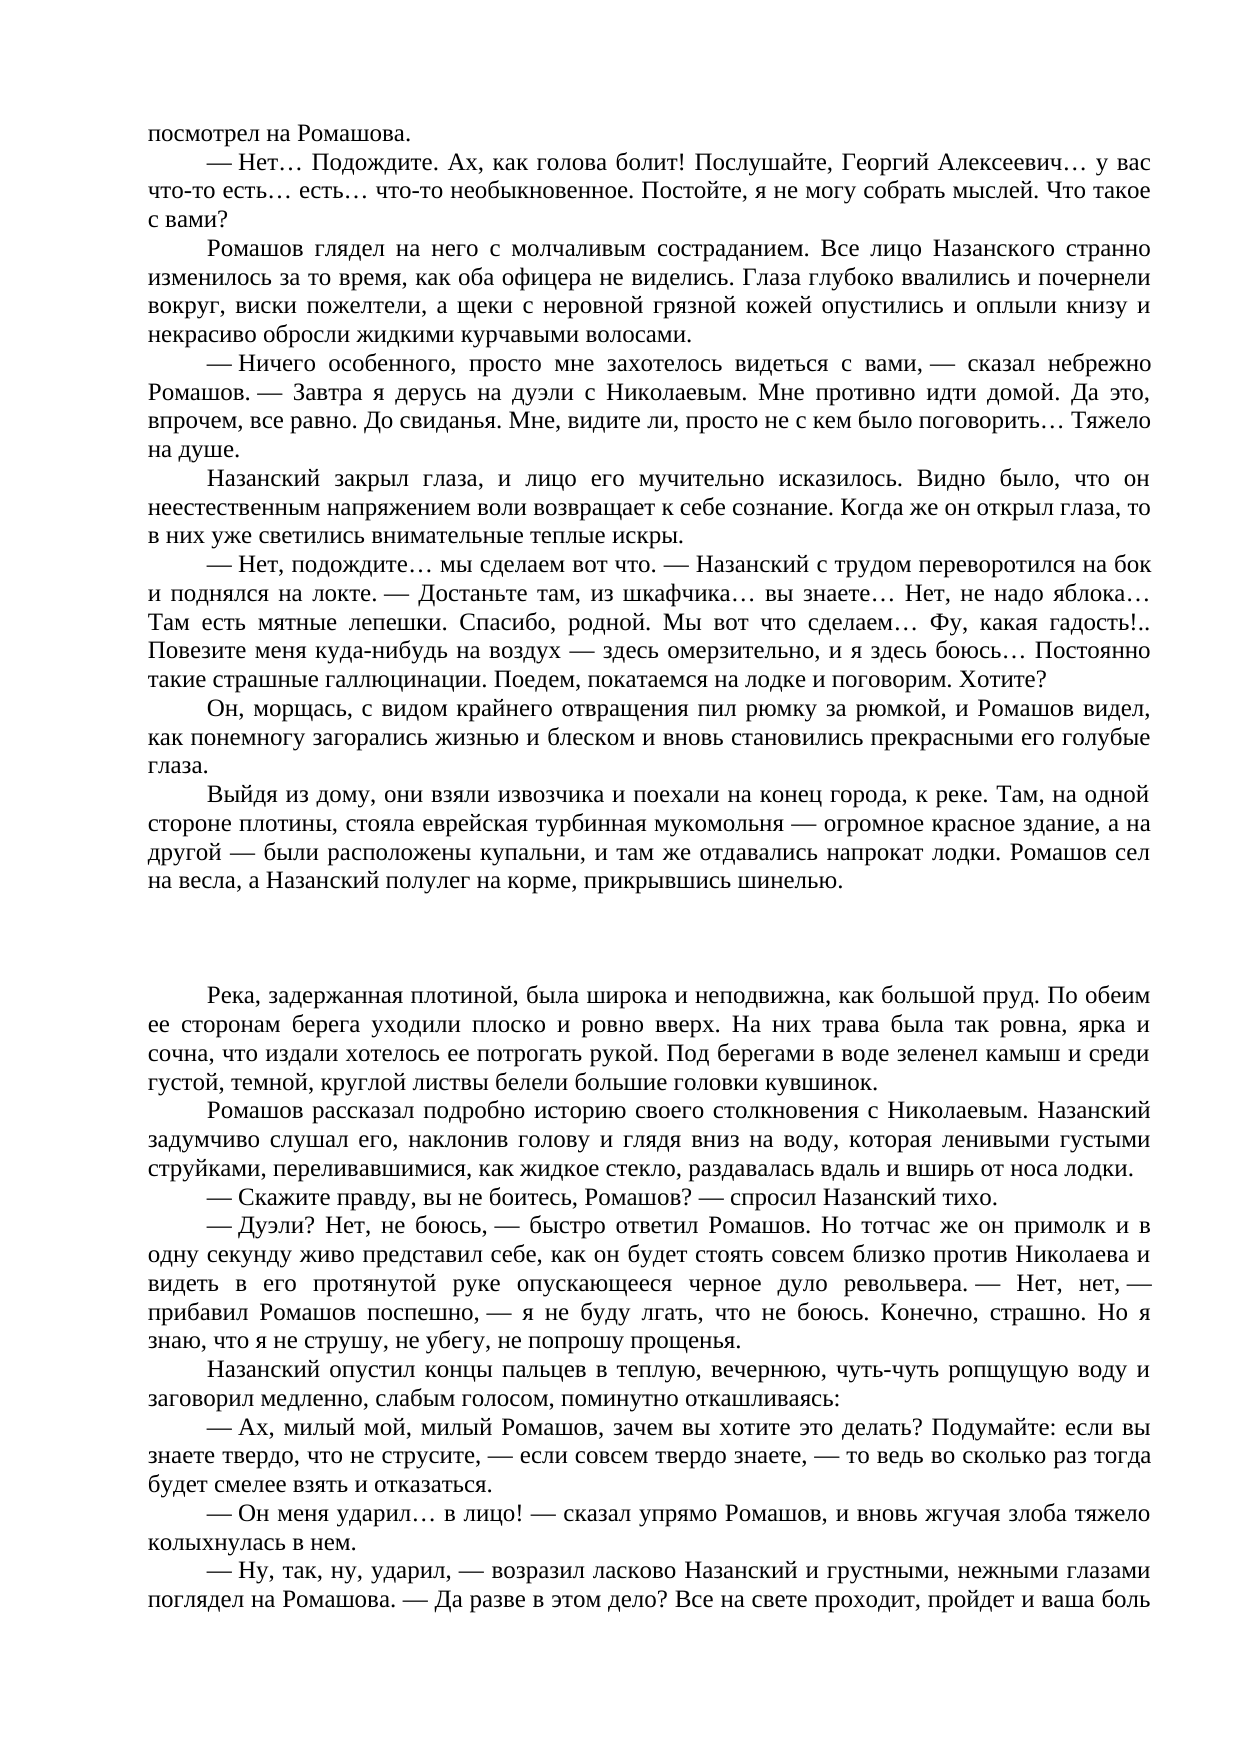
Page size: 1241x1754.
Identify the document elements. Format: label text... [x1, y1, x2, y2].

text Выйдя из дому, они взяли извозчика и поехали на конец города, к реке. Там, на одной стороне плотины, стояла еврейская турбинная мукомольня — огромное красное здание, а на другой — были расположены купальни, и там же отдавались напрокат лодки. Ромашов сел на весла, а Назанский полулег на корме, прикрывшись шинелью. [148, 779, 1152, 894]
text — Нет… Подождите. Ах, как голова болит! Послушайте, Георгий Алексеевич… у вас что-то есть… есть… что-то необыкновенное. Постойте, я не могу собрать мыслей. Что такое с вами? [148, 147, 1152, 233]
text — Скажите правду, вы не боитесь, Ромашов? — спросил Назанский тихо. [148, 1182, 1152, 1211]
text Назанский закрыл глаза, и лицо его мучительно исказилось. Видно было, что он неестественным напряжением воли возвращает к себе сознание. Когда же он открыл глаза, то в них уже светились внимательные теплые искры. [148, 463, 1152, 549]
text посмотрел на Ромашова. [148, 118, 1152, 147]
text Река, задержанная плотиной, была широка и неподвижна, как большой пруд. По обеим ее сторонам берега уходили плоско и ровно вверх. На них трава была так ровна, ярка и сочна, что издали хотелось ее потрогать рукой. Под берегами в воде зеленел камыш и среди густой, темной, круглой листвы белели большие головки кувшинок. [148, 981, 1152, 1096]
text — Ну, так, ну, ударил, — возразил ласково Назанский и грустными, нежными глазами поглядел на Ромашова. — Да разве в этом дело? Все на свете проходит, пройдет и ваша боль [148, 1556, 1152, 1613]
text Он, морщась, с видом крайнего отвращения пил рюмку за рюмкой, и Ромашов видел, как понемногу загорались жизнью и блеском и вновь становились прекрасными его голубые глаза. [148, 693, 1152, 779]
text — Он меня ударил… в лицо! — сказал упрямо Ромашов, и вновь жгучая злоба тяжело колыхнулась в нем. [148, 1498, 1152, 1556]
text Ромашов глядел на него с молчаливым состраданием. Все лицо Назанского странно изменилось за то время, как оба офицера не виделись. Глаза глубоко ввалились и почернели вокруг, виски пожелтели, а щеки с неровной грязной кожей опустились и оплыли книзу и некрасиво обросли жидкими курчавыми волосами. [148, 233, 1152, 348]
text Ромашов рассказал подробно историю своего столкновения с Николаевым. Назанский задумчиво слушал его, наклонив голову и глядя вниз на воду, которая ленивыми густыми струйками, переливавшимися, как жидкое стекло, раздавалась вдаль и вширь от носа лодки. [148, 1096, 1152, 1182]
text — Ничего особенного, просто мне захотелось видеться с вами, — сказал небрежно Ромашов. — Завтра я дерусь на дуэли с Николаевым. Мне противно идти домой. Да это, впрочем, все равно. До свиданья. Мне, видите ли, просто не с кем было поговорить… Тяжело на душе. [148, 348, 1152, 463]
text — Ах, милый мой, милый Ромашов, зачем вы хотите это делать? Подумайте: если вы знаете твердо, что не струсите, — если совсем твердо знаете, — то ведь во сколько раз тогда будет смелее взять и отказаться. [148, 1412, 1152, 1498]
text Назанский опустил концы пальцев в теплую, вечернюю, чуть-чуть ропщущую воду и заговорил медленно, слабым голосом, поминутно откашливаясь: [148, 1354, 1152, 1412]
text — Дуэли? Нет, не боюсь, — быстро ответил Ромашов. Но тотчас же он примолк и в одну секунду живо представил себе, как он будет стоять совсем близко против Николаева и видеть в его протянутой руке опускающееся черное дуло револьвера. — Нет, нет, — прибавил Ромашов поспешно, — я не буду лгать, что не боюсь. Конечно, страшно. Но я знаю, что я не струшу, не убегу, не попрошу прощенья. [148, 1211, 1152, 1354]
text — Нет, подождите… мы сделаем вот что. — Назанский с трудом переворотился на бок и поднялся на локте. — Достаньте там, из шкафчика… вы знаете… Нет, не надо яблока… Там есть мятные лепешки. Спасибо, родной. Мы вот что сделаем… Фу, какая гадость!.. Повезите меня куда-нибудь на воздух — здесь омерзительно, и я здесь боюсь… Постоянно такие страшные галлюцинации. Поедем, покатаемся на лодке и поговорим. Хотите? [148, 549, 1152, 693]
